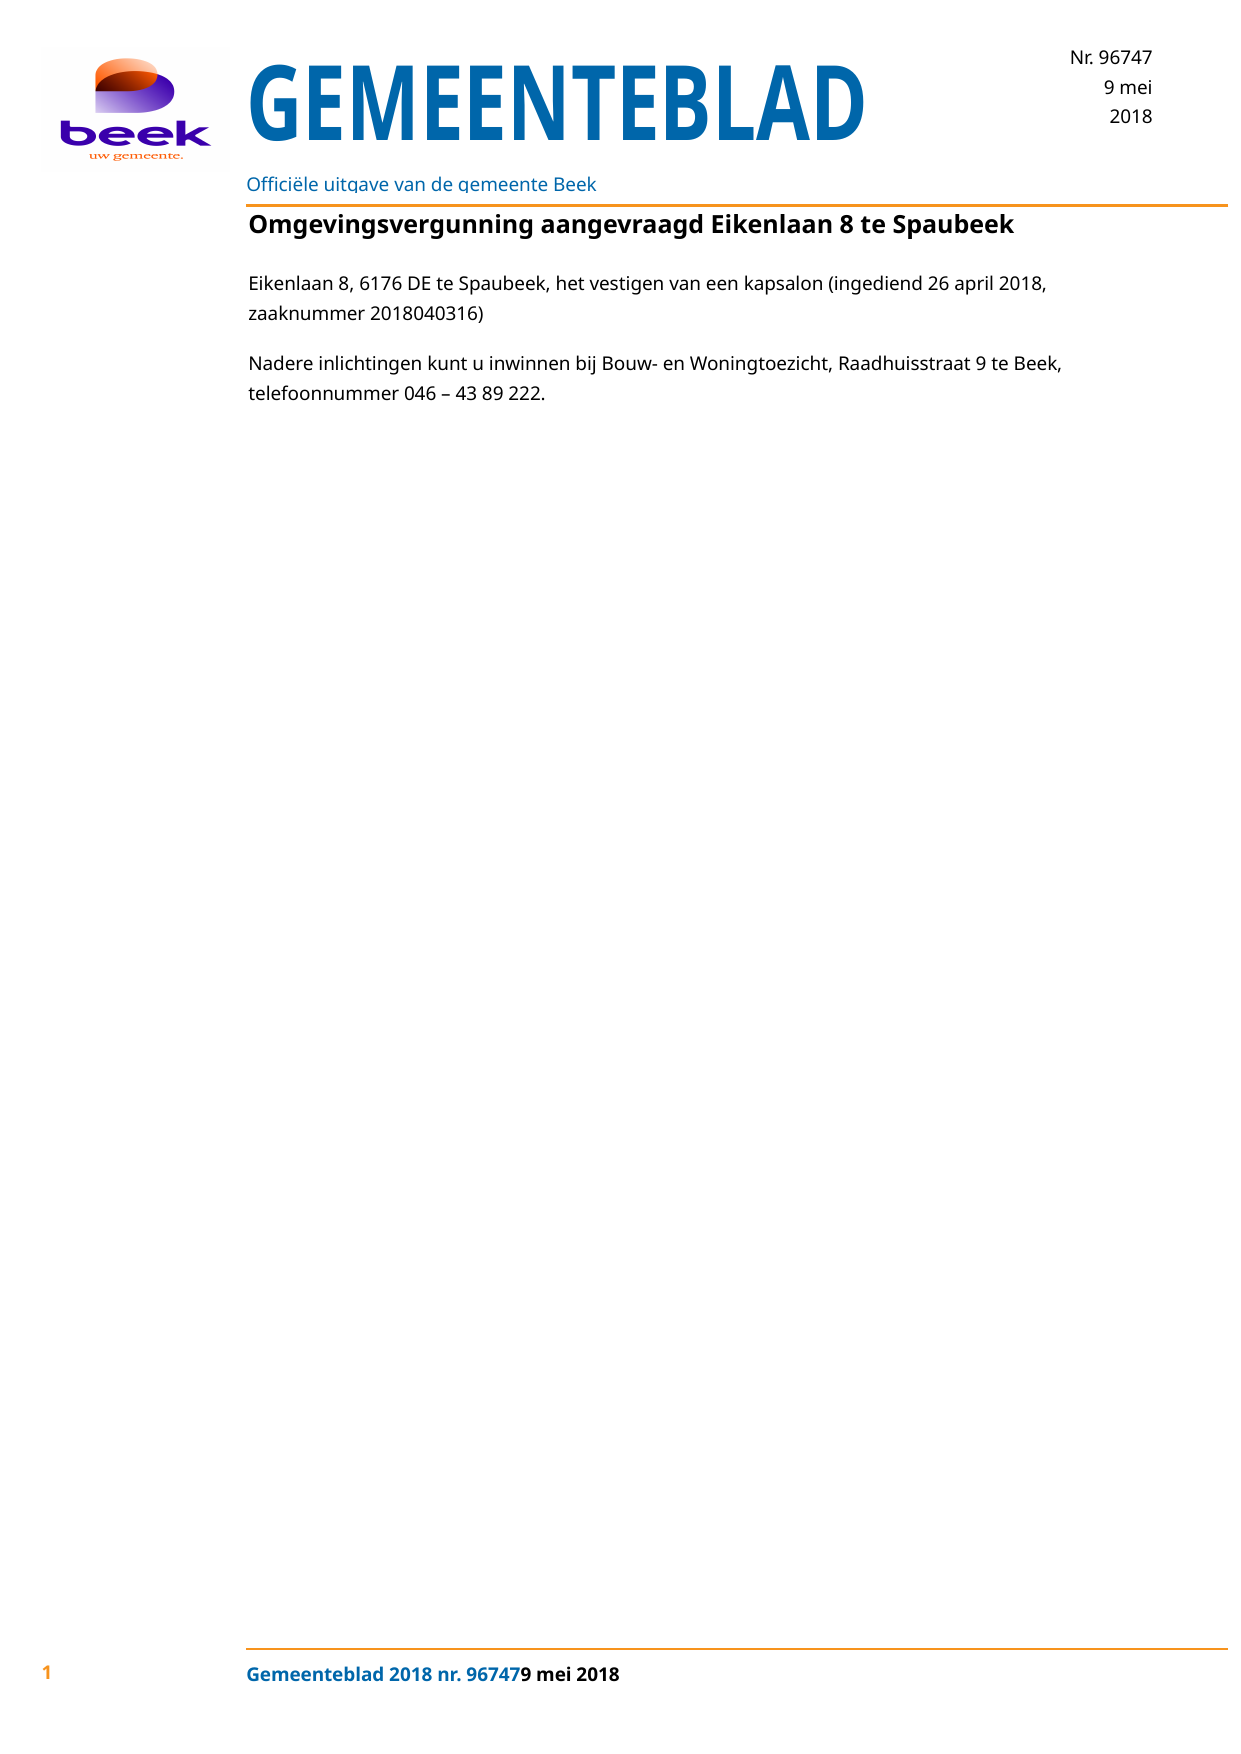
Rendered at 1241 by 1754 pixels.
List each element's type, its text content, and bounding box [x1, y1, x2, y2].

text Omgevingsvergunning aangevraagd Eikenlaan 8 te Spaubeek [248, 207, 1152, 241]
picture [41, 47, 231, 172]
text Eikenlaan 8, 6176 DE te Spaubeek, het vestigen van een kapsalon (ingediend 26 april 2018, zaaknummer 2018040316) [248, 270, 1152, 326]
text Nadere inlichtingen kunt u inwinnen bij Bouw- en Woningtoezicht, Raadhuisstraat 9 te Beek, telefoonnummer 046 – 43 89 222. [248, 350, 1152, 406]
